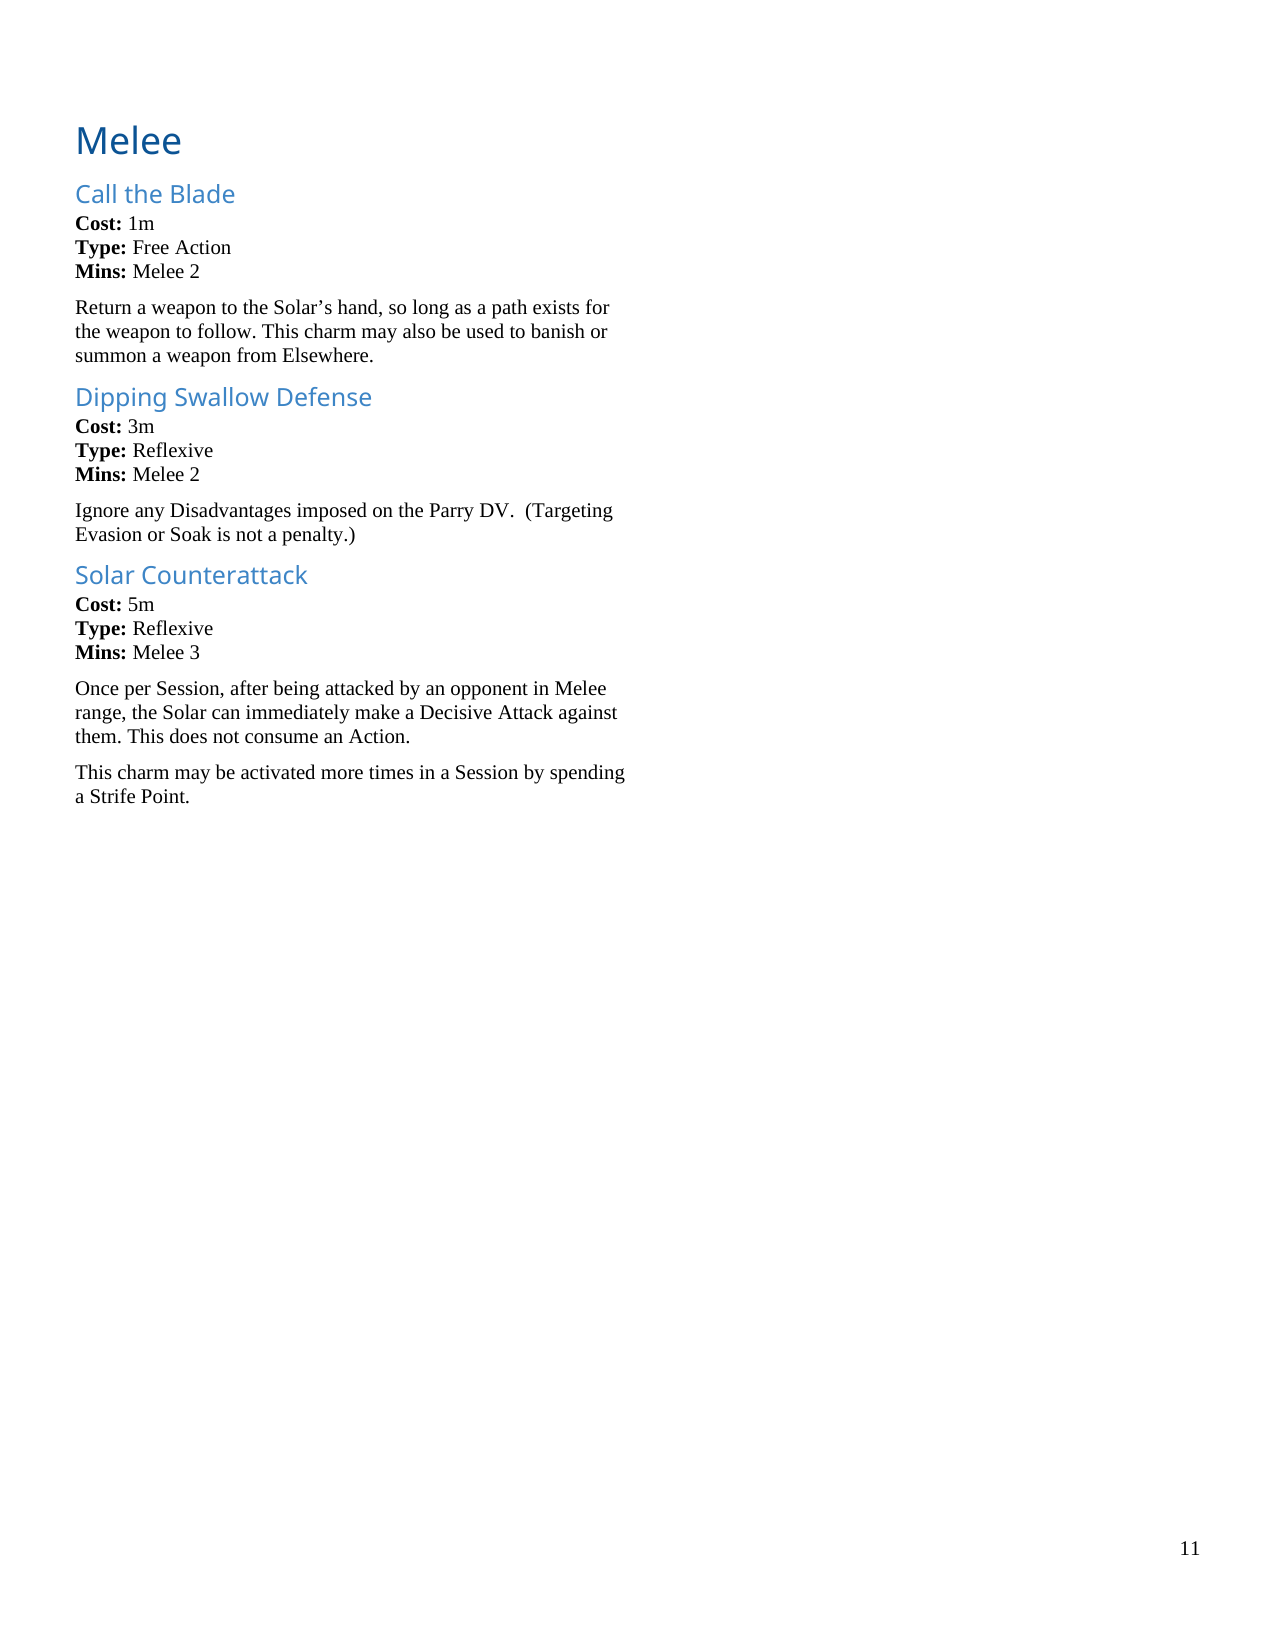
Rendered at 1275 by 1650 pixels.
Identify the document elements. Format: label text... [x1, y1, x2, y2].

text Ignore any Disadvantages imposed on the Parry DV. (Targeting Evasion or Soak is not a penalty.) [75, 498, 628, 546]
subtitle Call the Blade [75, 177, 628, 211]
text Cost: 1m Type: Free Action Mins: Melee 2 [75, 211, 628, 283]
text Cost: 3m Type: Reflexive Mins: Melee 2 [75, 413, 628, 486]
text This charm may be activated more times in a Session by spending a Strife Point. [75, 760, 628, 808]
subtitle Solar Counterattack [75, 558, 628, 592]
subtitle Dipping Swallow Defense [75, 379, 628, 413]
text Return a weapon to the Solar’s hand, so long as a path exists for the weapon to follow. This charm may also be used to banish or summon a weapon from Elsewhere. [75, 295, 628, 367]
subtitle Melee [75, 114, 628, 165]
text Cost: 5m Type: Reflexive Mins: Melee 3 [75, 592, 628, 664]
text Once per Session, after being attacked by an opponent in Melee range, the Solar can immediately make a Decisive Attack against them. This does not consume an Action. [75, 676, 628, 748]
